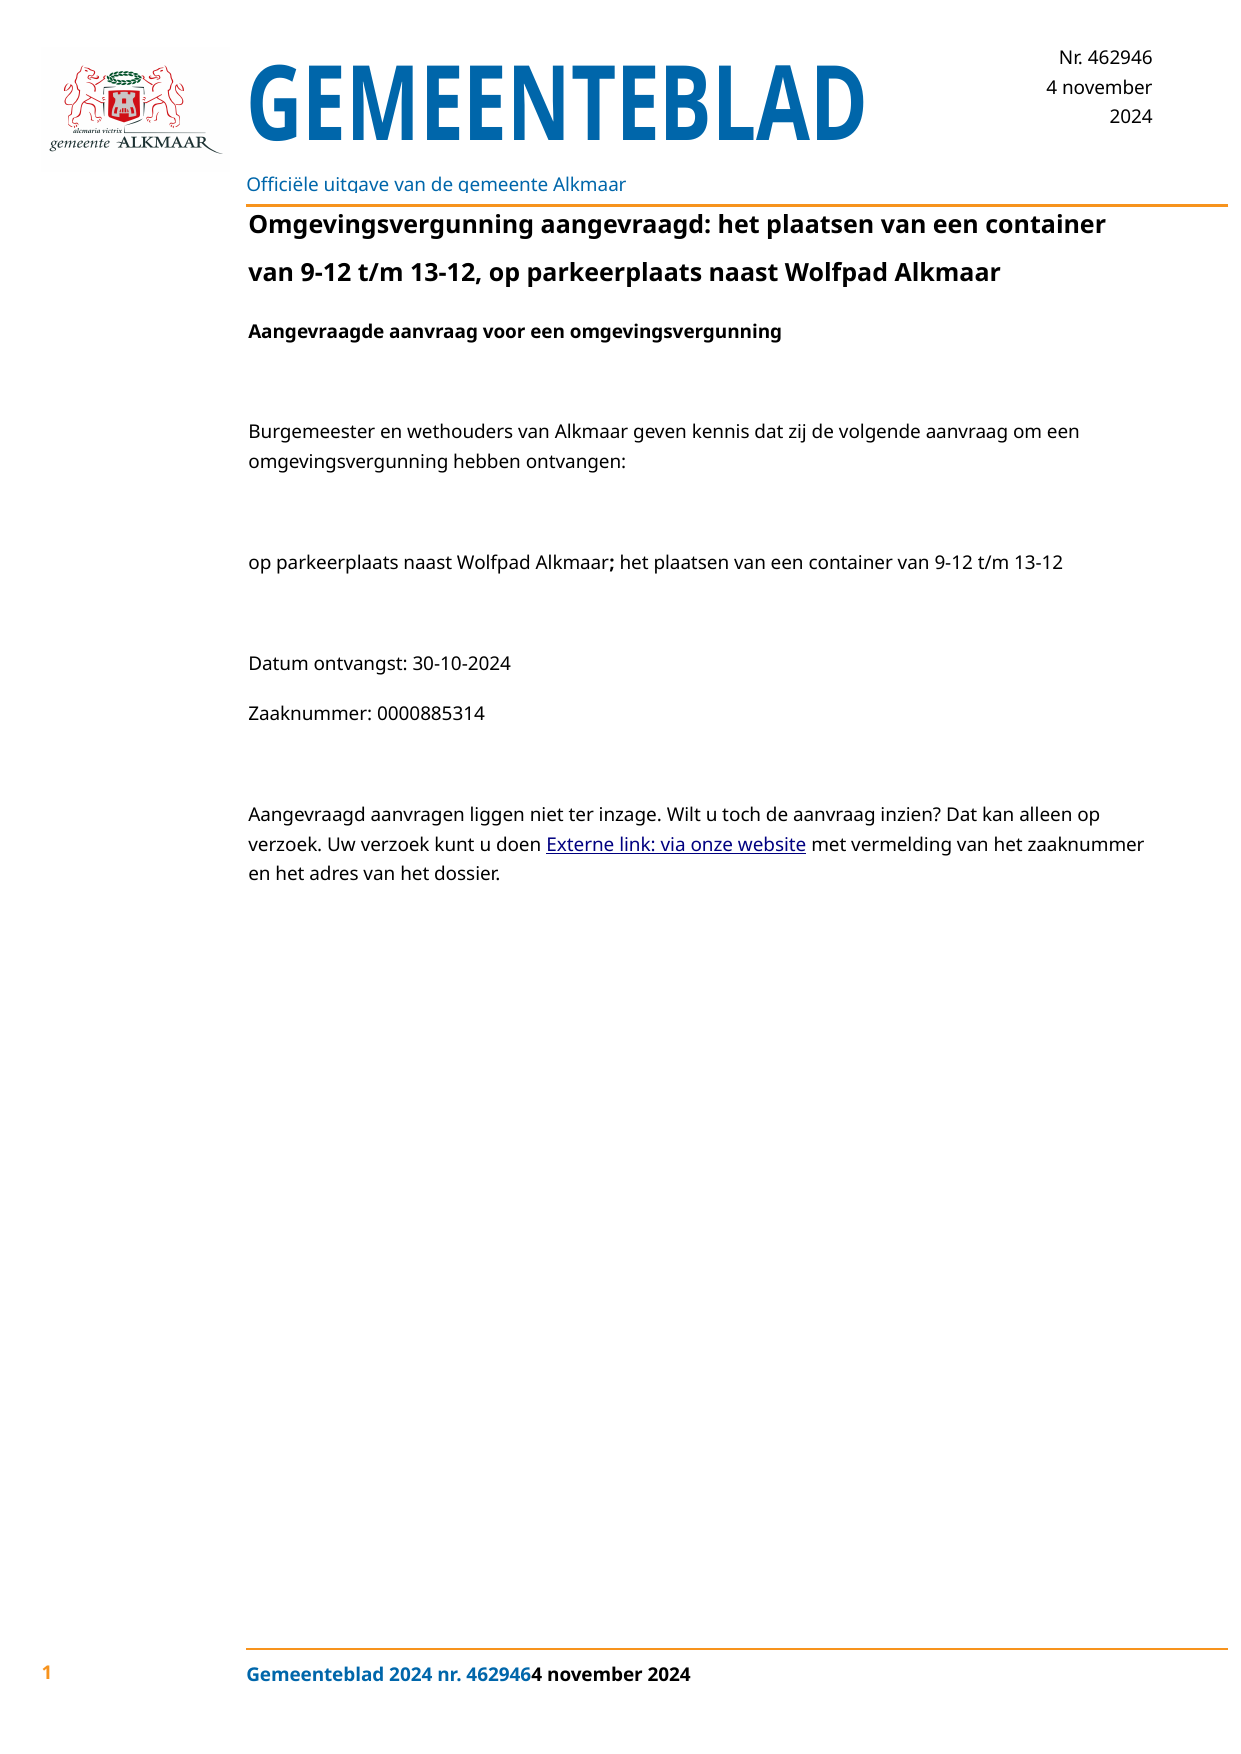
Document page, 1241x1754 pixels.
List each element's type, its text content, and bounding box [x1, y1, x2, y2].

text Burgemeester en wethouders van Alkmaar geven kennis dat zij de volgende aanvraag om een omgevingsvergunning hebben ontvangen: [248, 419, 1152, 474]
text Omgevingsvergunning aangevraagd: het plaatsen van een container van 9-12 t/m 13-12, op parkeerplaats naast Wolfpad Alkmaar [248, 207, 1152, 288]
text Aangevraagde aanvraag voor een omgevingsvergunning [248, 318, 1152, 344]
text op parkeerplaats naast Wolfpad Alkmaar; het plaatsen van een container van 9-12 t/m 13-12 [248, 549, 1152, 575]
text Zaaknummer: 0000885314 [248, 700, 1152, 726]
text Aangevraagd aanvragen liggen niet ter inzage. Wilt u toch de aanvraag inzien? Dat kan alleen op verzoek. Uw verzoek kunt u doen Externe link: via onze website met vermelding van het zaaknummer en het adres van het dossier. [248, 801, 1152, 886]
picture [41, 47, 231, 172]
text Datum ontvangst: 30-10-2024 [248, 650, 1152, 676]
